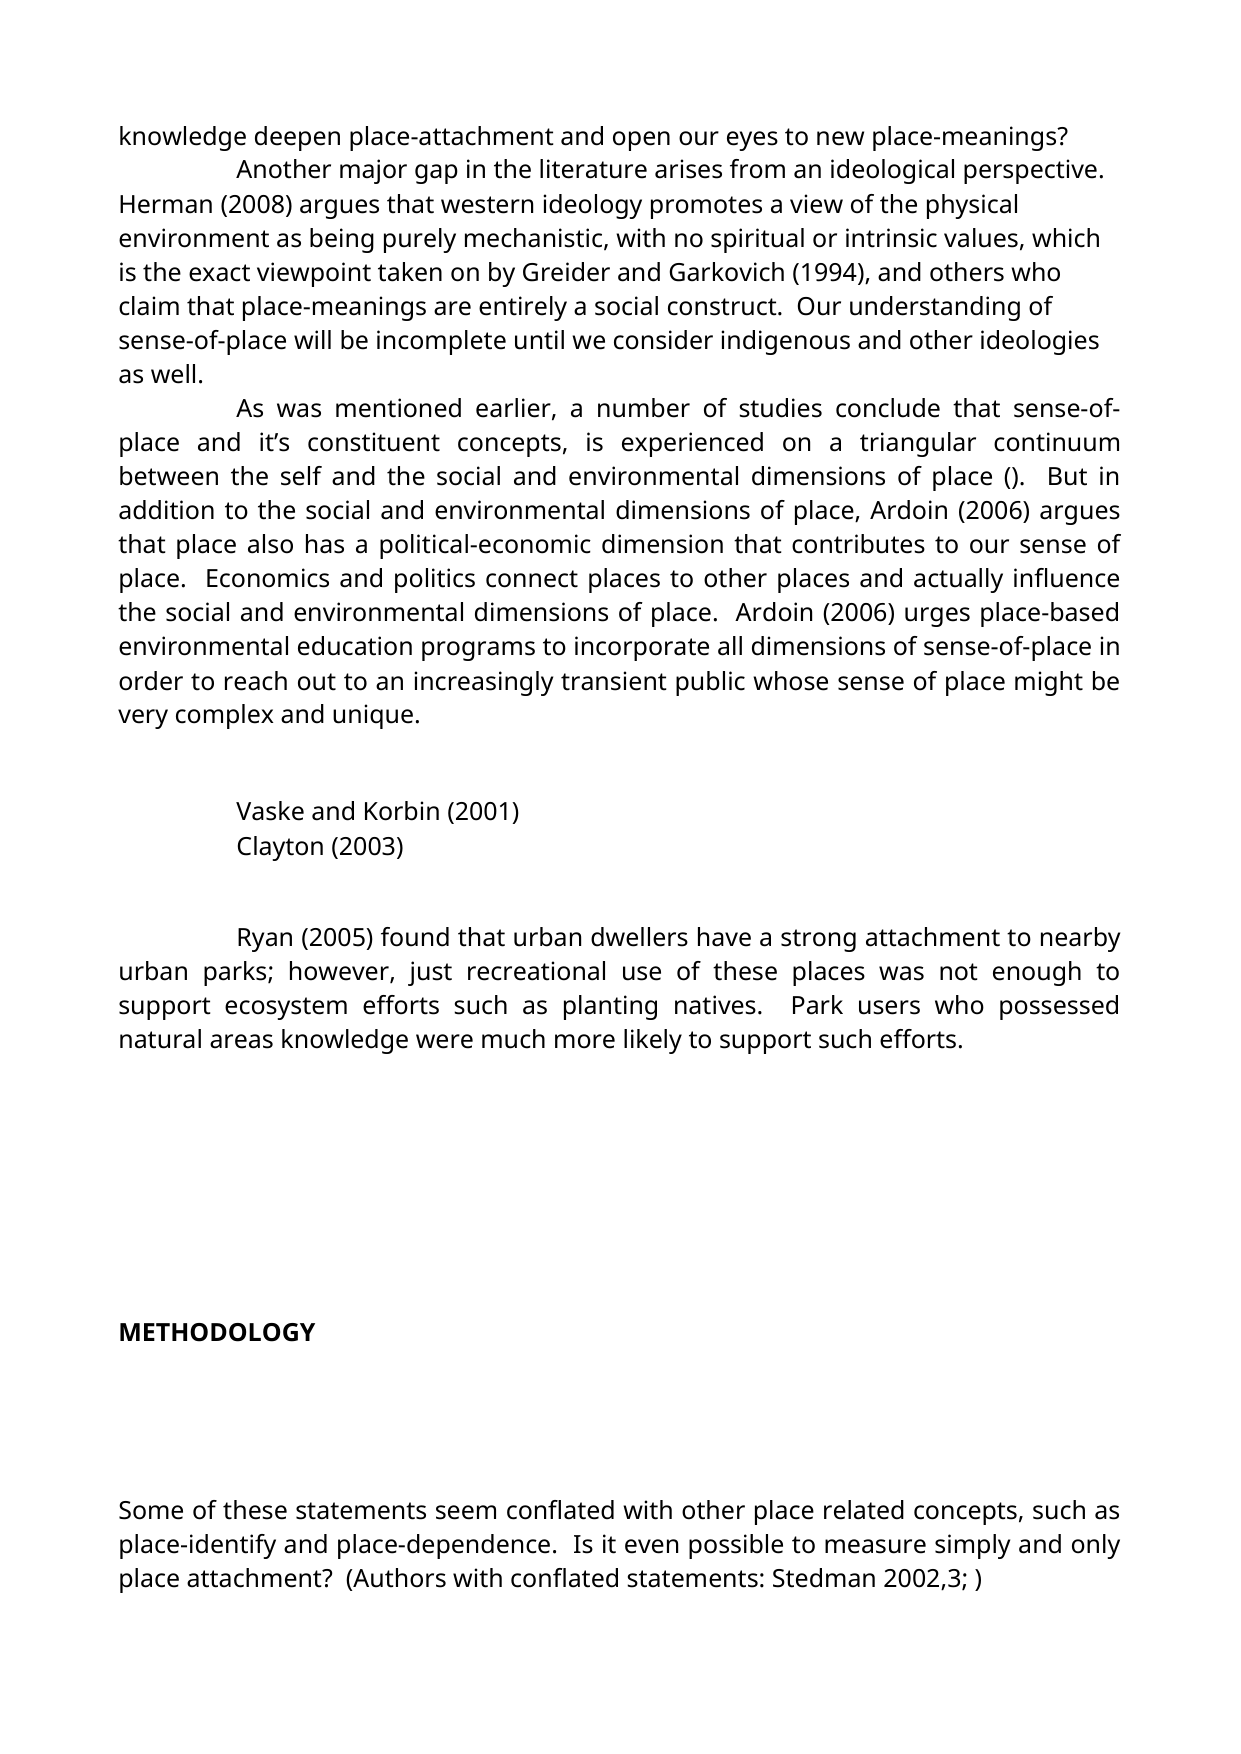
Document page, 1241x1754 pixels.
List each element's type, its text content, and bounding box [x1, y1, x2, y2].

text Some of these statements seem conflated with other place related concepts, such as place-identify and place-dependence. Is it even possible to measure simply and only place attachment? (Authors with conflated statements: Stedman 2002,3; ) [118, 1492, 1122, 1595]
text Ryan (2005) found that urban dwellers have a strong attachment to nearby urban parks; however, just recreational use of these places was not enough to support ecosystem efforts such as planting natives. Park users who possessed natural areas knowledge were much more likely to support such efforts. [118, 920, 1122, 1056]
text METHODOLOGY [118, 1315, 1122, 1349]
text Another major gap in the literature arises from an ideological perspective. Herman (2008) argues that western ideology promotes a view of the physical environment as being purely mechanistic, with no spiritual or intrinsic values, which is the exact viewpoint taken on by Greider and Garkovich (1994), and others who claim that place-meanings are entirely a social construct. Our understanding of sense-of-place will be incomplete until we consider indigenous and other ideologies as well. [118, 152, 1122, 391]
text knowledge deepen place-attachment and open our eyes to new place-meanings? [118, 118, 1122, 152]
text As was mentioned earlier, a number of studies conclude that sense-of-place and it’s constituent concepts, is experienced on a triangular continuum between the self and the social and environmental dimensions of place (). But in addition to the social and environmental dimensions of place, Ardoin (2006) argues that place also has a political-economic dimension that contributes to our sense of place. Economics and politics connect places to other places and actually influence the social and environmental dimensions of place. Ardoin (2006) urges place-based environmental education programs to incorporate all dimensions of sense-of-place in order to reach out to an increasingly transient public whose sense of place might be very complex and unique. [118, 391, 1122, 731]
text Clayton (2003) [118, 828, 1122, 862]
text Vaske and Korbin (2001) [118, 794, 1122, 828]
